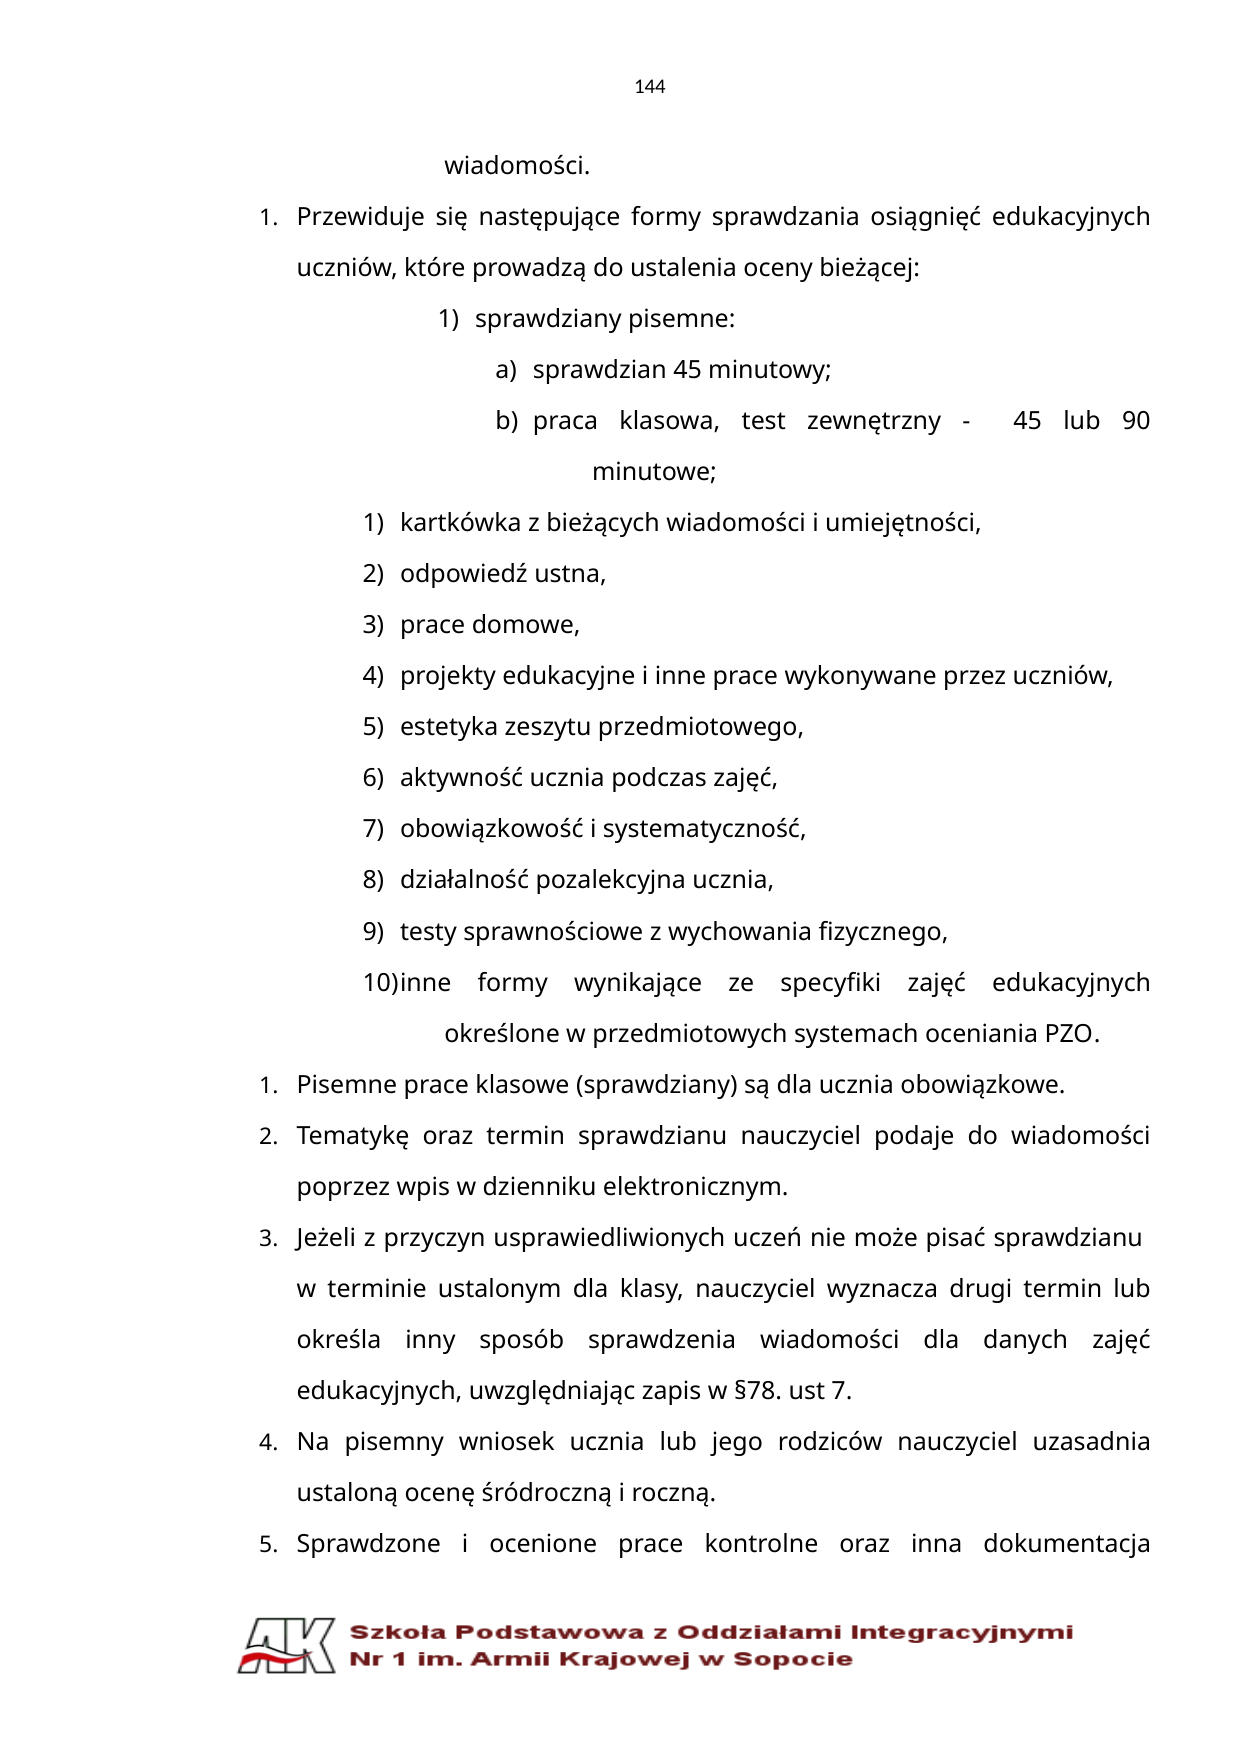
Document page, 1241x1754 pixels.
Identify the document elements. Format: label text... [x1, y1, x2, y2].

list projekty edukacyjne i inne prace wykonywane przez uczniów, [362, 658, 1152, 692]
list sprawdziany pisemne: [437, 301, 1152, 335]
list sprawdzian 45 minutowy; [495, 352, 1152, 386]
list Jeżeli z przyczyn usprawiedliwionych uczeń nie może pisać sprawdzianu w terminie ustalonym dla klasy, nauczyciel wyznacza drugi termin lub określa inny sposób sprawdzenia wiadomości dla danych zajęć edukacyjnych, uwzględniając zapis w §78. ust 7. [259, 1219, 1152, 1407]
list Przewiduje się następujące formy sprawdzania osiągnięć edukacyjnych uczniów, które prowadzą do ustalenia oceny bieżącej: [259, 199, 1152, 284]
list aktywność ucznia podczas zajęć, [362, 760, 1152, 794]
list testy sprawnościowe z wychowania fizycznego, [362, 913, 1152, 947]
list Na pisemny wniosek ucznia lub jego rodziców nauczyciel uzasadnia ustaloną ocenę śródroczną i roczną. [259, 1424, 1152, 1509]
list obowiązkowość i systematyczność, [362, 811, 1152, 845]
list wiadomości. [362, 148, 1152, 182]
list inne formy wynikające ze specyfiki zajęć edukacyjnych określone w przedmiotowych systemach oceniania PZO. [362, 964, 1152, 1049]
list estetyka zeszytu przedmiotowego, [362, 709, 1152, 743]
list Tematykę oraz termin sprawdzianu nauczyciel podaje do wiadomości poprzez wpis w dzienniku elektronicznym. [259, 1117, 1152, 1202]
list Sprawdzone i ocenione prace kontrolne oraz inna dokumentacja [259, 1526, 1152, 1560]
list odpowiedź ustna, [362, 556, 1152, 590]
picture [236, 1611, 1122, 1680]
list kartkówka z bieżących wiadomości i umiejętności, [362, 505, 1152, 539]
list prace domowe, [362, 607, 1152, 641]
list działalność pozalekcyjna ucznia, [362, 862, 1152, 896]
list praca klasowa, test zewnętrzny - 45 lub 90 minutowe; [495, 403, 1152, 488]
list Pisemne prace klasowe (sprawdziany) są dla ucznia obowiązkowe. [259, 1066, 1152, 1100]
